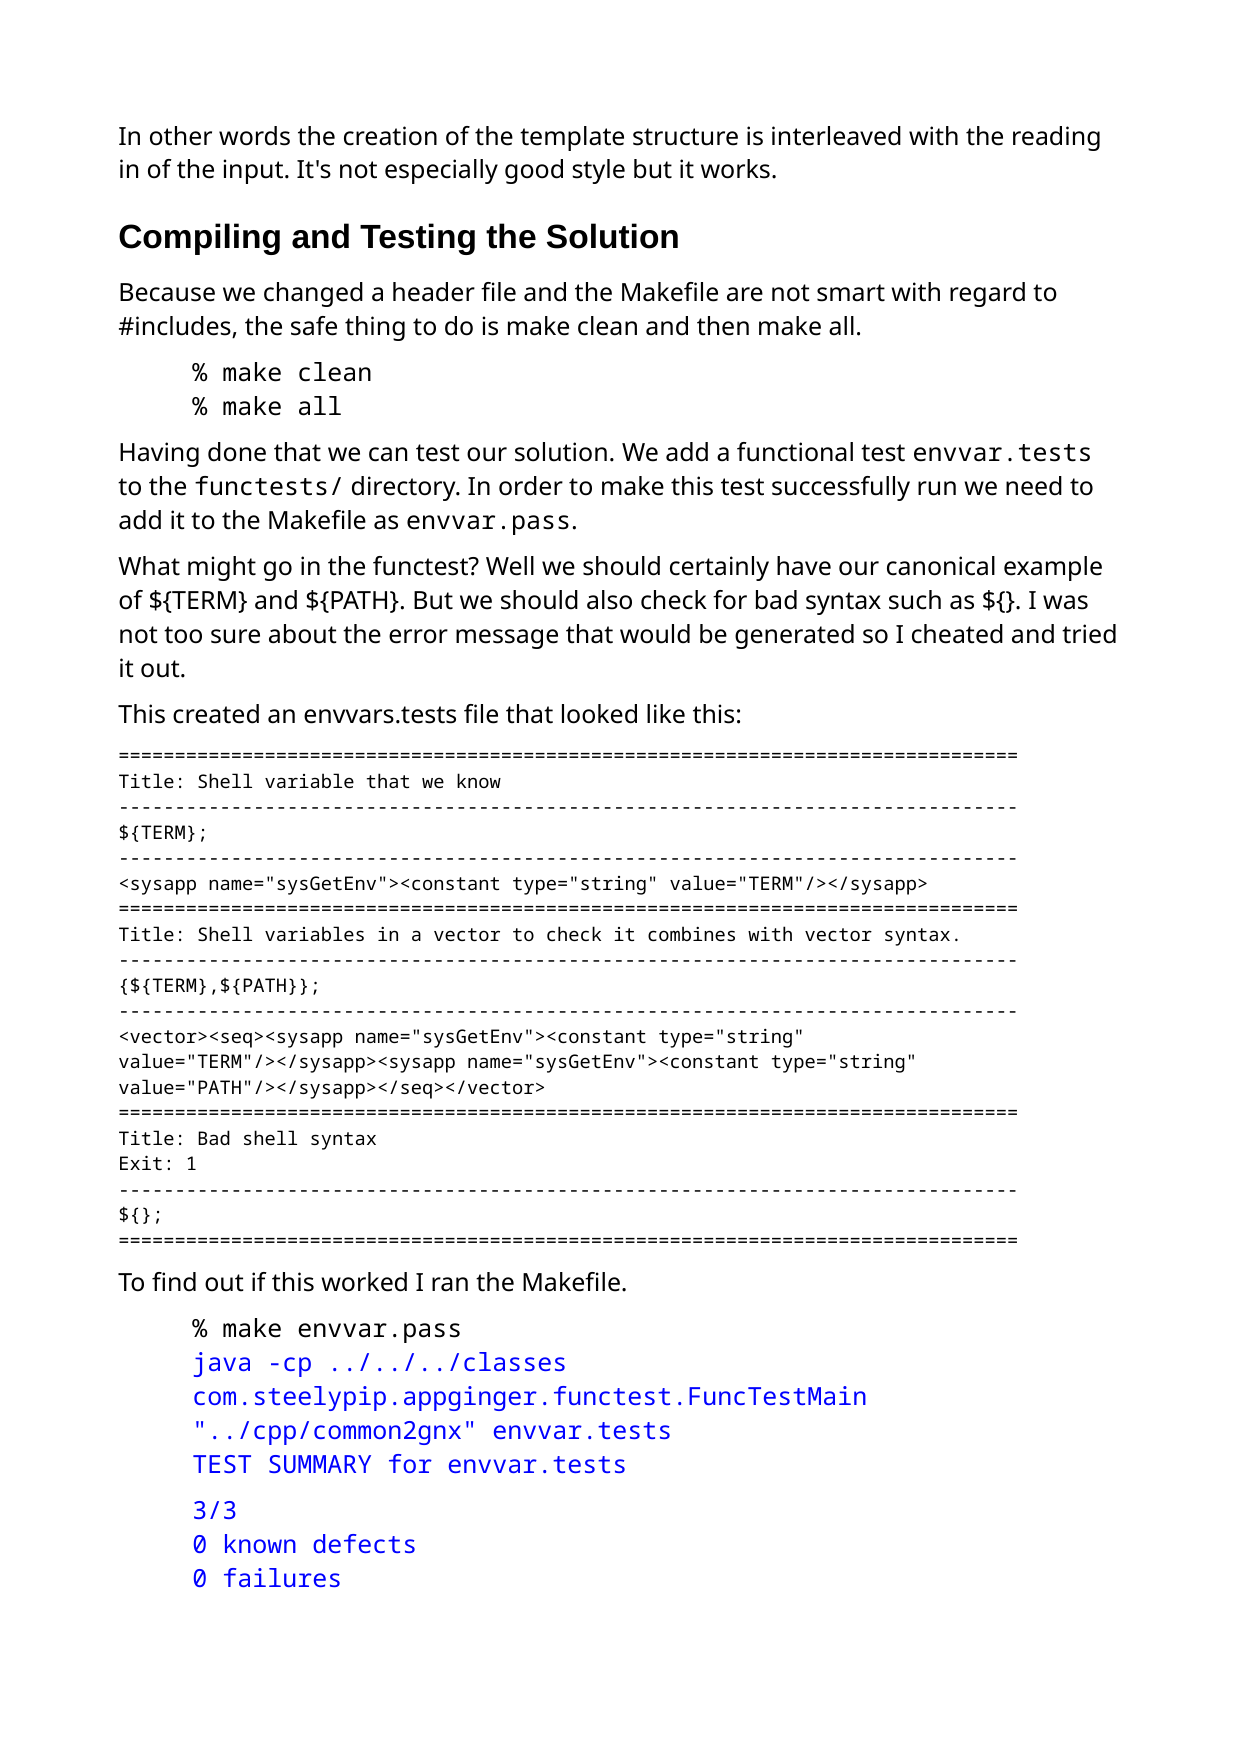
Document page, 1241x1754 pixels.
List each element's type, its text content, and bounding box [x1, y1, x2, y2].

text 3/3 0 known defects 0 failures [118, 1493, 1122, 1629]
text To find out if this worked I ran the Makefile. [118, 1265, 1122, 1299]
text In other words the creation of the template structure is interleaved with the reading in of the input. It's not especially good style but it works. [118, 118, 1122, 186]
subtitle Compiling and Testing the Solution [118, 217, 1122, 256]
text % make clean % make all [192, 354, 1122, 422]
text This created an envvars.tests file that looked like this: [118, 696, 1122, 731]
text % make envvar.pass java -cp ../../../classes com.steelypip.appginger.functest.FuncTestMain "../cpp/common2gnx" envvar.tests TEST SUMMARY for envvar.tests [192, 1311, 1122, 1481]
text ================================================================================ Title: Shell variable that we know -------------------------------------------------------------------------------- ${TERM}; -------------------------------------------------------------------------------- <sysapp name="sysGetEnv"><constant type="string" value="TERM"/></sysapp> ================================================================================ Title: Shell variables in a vector to check it combines with vector syntax. -------------------------------------------------------------------------------- {${TERM},${PATH}}; -------------------------------------------------------------------------------- <vector><seq><sysapp name="sysGetEnv"><constant type="string" value="TERM"/></sysapp><sysapp name="sysGetEnv"><constant type="string" value="PATH"/></sysapp></seq></vector> ================================================================================ Title: Bad shell syntax Exit: 1 -------------------------------------------------------------------------------- ${}; ================================================================================ [118, 742, 1122, 1253]
text What might go in the functest? Well we should certainly have our canonical example of ${TERM} and ${PATH}. But we should also check for bad syntax such as ${}. I was not too sure about the error message that would be generated so I cheated and tried it out. [118, 548, 1122, 684]
text Because we changed a header file and the Makefile are not smart with regard to #includes, the safe thing to do is make clean and then make all. [118, 274, 1122, 342]
text Having done that we can test our solution. We add a functional test envvar.tests to the functests/ directory. In order to make this test successfully run we need to add it to the Makefile as envvar.pass. [118, 434, 1122, 536]
